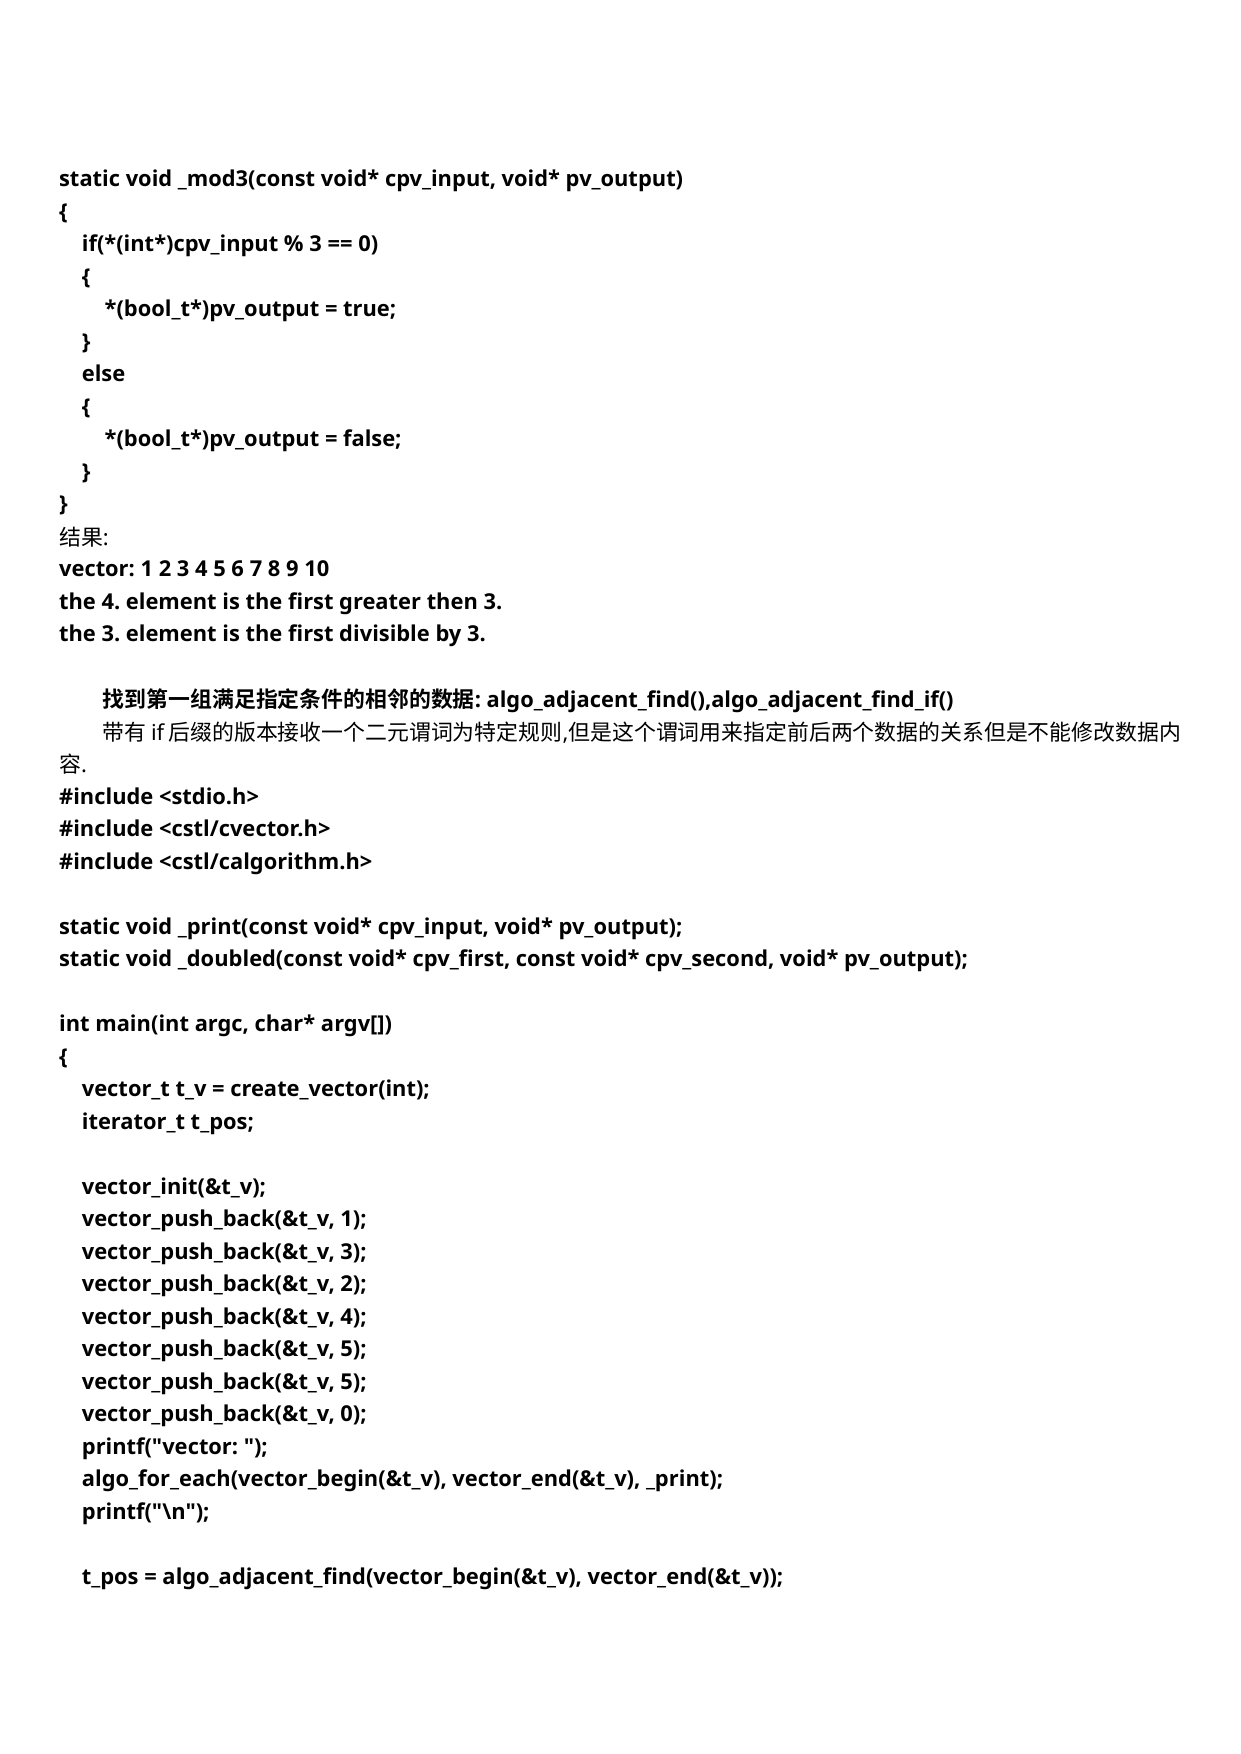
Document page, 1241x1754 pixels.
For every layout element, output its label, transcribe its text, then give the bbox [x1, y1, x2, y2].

text vector_init(&t_v); [59, 1169, 1181, 1202]
text } [59, 324, 1181, 357]
text static void _print(const void* cpv_input, void* pv_output); [59, 909, 1181, 942]
text static void _mod3(const void* cpv_input, void* pv_output) [59, 162, 1181, 194]
text vector_t t_v = create_vector(int); [59, 1072, 1181, 1104]
text } [59, 487, 1181, 519]
text vector_push_back(&t_v, 5); [59, 1364, 1181, 1397]
text printf("vector: "); [59, 1429, 1181, 1462]
text { [59, 389, 1181, 422]
text int main(int argc, char* argv[]) [59, 1007, 1181, 1039]
text 结果: [59, 519, 1181, 552]
text vector_push_back(&t_v, 4); [59, 1299, 1181, 1332]
text #include <cstl/calgorithm.h> [59, 844, 1181, 877]
text #include <cstl/cvector.h> [59, 812, 1181, 844]
text { [59, 1039, 1181, 1072]
text } [59, 454, 1181, 487]
text 找到第一组满足指定条件的相邻的数据: algo_adjacent_find(),algo_adjacent_find_if() [59, 682, 1181, 714]
text vector_push_back(&t_v, 0); [59, 1397, 1181, 1429]
text vector: 1 2 3 4 5 6 7 8 9 10 [59, 552, 1181, 584]
text else [59, 357, 1181, 389]
text { [59, 259, 1181, 292]
text t_pos = algo_adjacent_find(vector_begin(&t_v), vector_end(&t_v)); [59, 1559, 1181, 1592]
text *(bool_t*)pv_output = false; [59, 422, 1181, 454]
text 带有if后缀的版本接收一个二元谓词为特定规则,但是这个谓词用来指定前后两个数据的关系但是不能修改数据内容. [59, 714, 1181, 779]
text vector_push_back(&t_v, 3); [59, 1234, 1181, 1267]
text vector_push_back(&t_v, 2); [59, 1267, 1181, 1299]
text if(*(int*)cpv_input % 3 == 0) [59, 227, 1181, 259]
text algo_for_each(vector_begin(&t_v), vector_end(&t_v), _print); [59, 1462, 1181, 1494]
text { [59, 194, 1181, 227]
text the 4. element is the first greater then 3. [59, 584, 1181, 617]
text vector_push_back(&t_v, 5); [59, 1332, 1181, 1364]
text the 3. element is the first divisible by 3. [59, 617, 1181, 649]
text *(bool_t*)pv_output = true; [59, 292, 1181, 324]
text printf("\n"); [59, 1494, 1181, 1527]
text vector_push_back(&t_v, 1); [59, 1202, 1181, 1234]
text static void _doubled(const void* cpv_first, const void* cpv_second, void* pv_output); [59, 942, 1181, 974]
text iterator_t t_pos; [59, 1104, 1181, 1137]
text #include <stdio.h> [59, 779, 1181, 812]
